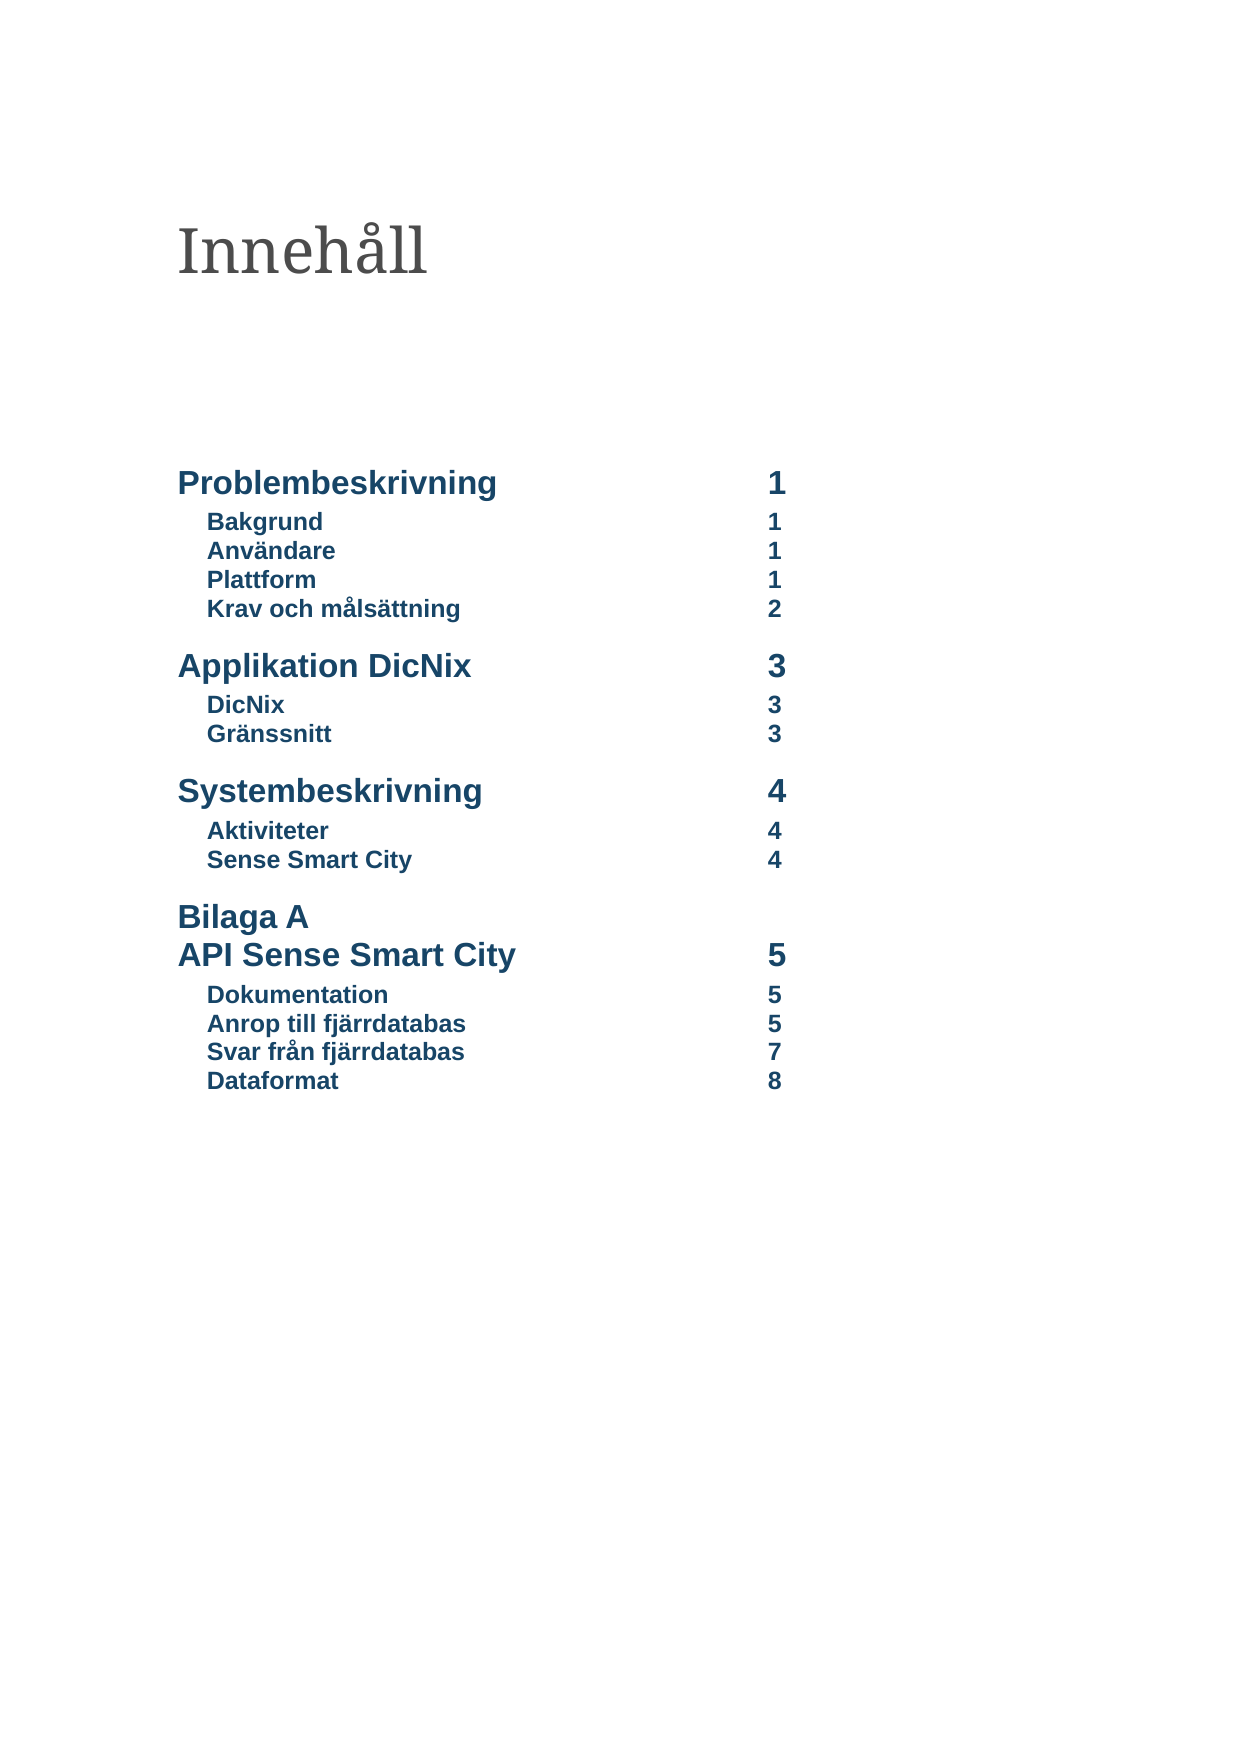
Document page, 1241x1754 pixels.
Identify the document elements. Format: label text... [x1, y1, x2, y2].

text Dataformat 8 [207, 1066, 1063, 1095]
text Bakgrund 1 [207, 507, 1063, 536]
text Svar från fjärrdatabas 7 [207, 1037, 1063, 1066]
text Användare 1 [207, 536, 1063, 565]
text Sense Smart City 4 [207, 845, 1063, 873]
text Bilaga A API Sense Smart City 5 [177, 897, 1063, 974]
text Systembeskrivning 4 [177, 772, 1063, 810]
text DicNix 3 [207, 690, 1063, 719]
text Aktiviteter 4 [207, 816, 1063, 845]
subtitle Innehåll [177, 207, 1063, 292]
text Plattform 1 [207, 565, 1063, 594]
text Dokumentation 5 [207, 980, 1063, 1009]
text Gränssnitt 3 [207, 719, 1063, 748]
text Krav och målsättning 2 [207, 594, 1063, 622]
text Problembeskrivning 1 [177, 463, 1063, 501]
text Applikation DicNix 3 [177, 646, 1063, 684]
text Anrop till fjärrdatabas 5 [207, 1009, 1063, 1037]
